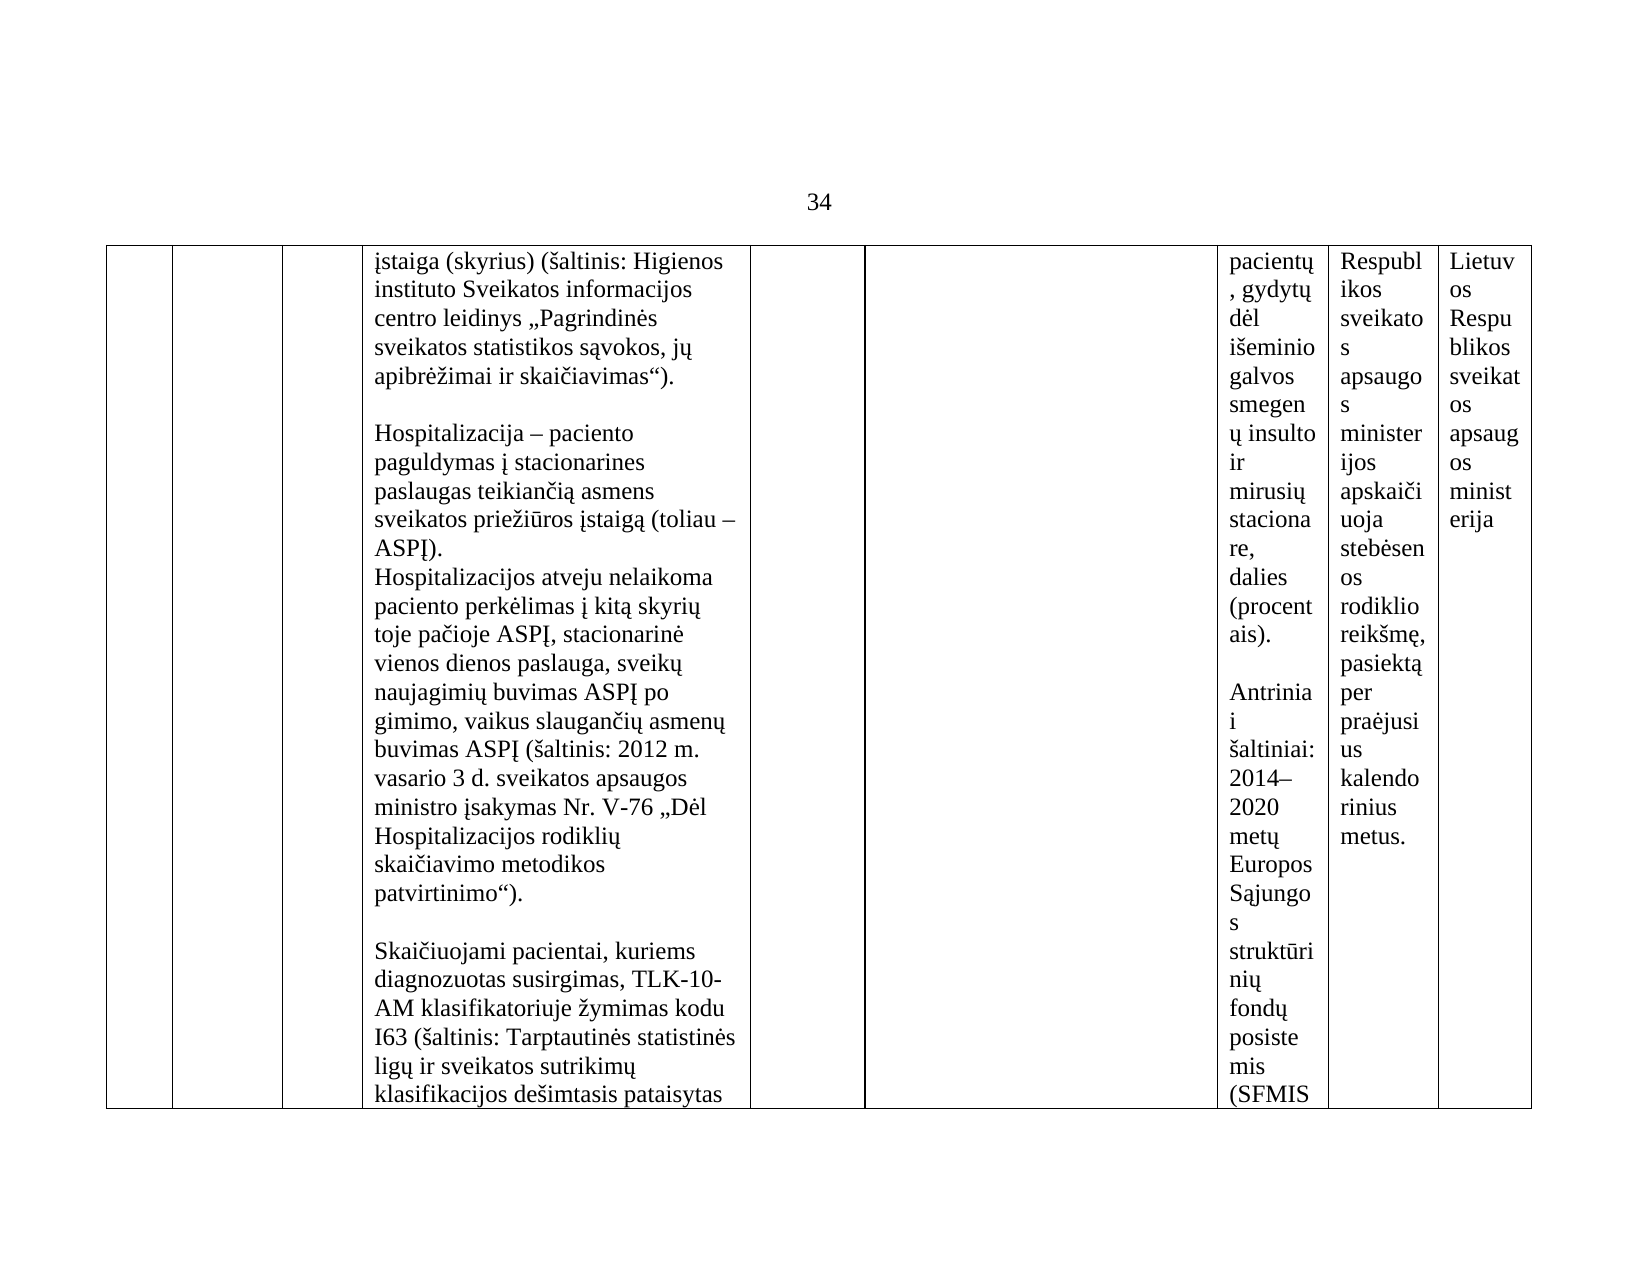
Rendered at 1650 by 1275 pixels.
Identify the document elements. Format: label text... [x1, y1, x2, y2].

table_cell [107, 246, 172, 1108]
table_cell pacientų, gydytų dėl išeminio galvos smegenų insulto ir mirusių stacionare, dalies (procentais). Antriniai šaltiniai: 2014–2020 metų Europos Sąjungos struktūrinių fondų posistemis (SFMIS [1218, 246, 1328, 1108]
table_cell [866, 246, 1217, 1108]
table_cell Lietuvos Respublikos sveikatos apsaugos ministerija [1439, 246, 1531, 1108]
table_cell [751, 246, 864, 1108]
table_cell [283, 246, 362, 1108]
table_cell [173, 246, 282, 1108]
table_cell Respublikos sveikatos apsaugos ministerijos apskaičiuoja stebėsenos rodiklio reikšmę, pasiektą per praėjusius kalendorinius metus. [1329, 246, 1438, 1108]
table_cell įstaiga (skyrius) (šaltinis: Higienos instituto Sveikatos informacijos centro leidinys „Pagrindinės sveikatos statistikos sąvokos, jų apibrėžimai ir skaičiavimas“). Hospitalizacija – paciento paguldymas į stacionarines paslaugas teikiančią asmens sveikatos priežiūros įstaigą (toliau – ASPĮ). Hospitalizacijos atveju nelaikoma paciento perkėlimas į kitą skyrių toje pačioje ASPĮ, stacionarinė vienos dienos paslauga, sveikų naujagimių buvimas ASPĮ po gimimo, vaikus slaugančių asmenų buvimas ASPĮ (šaltinis: 2012 m. vasario 3 d. sveikatos apsaugos ministro įsakymas Nr. V-76 „Dėl Hospitalizacijos rodiklių skaičiavimo metodikos patvirtinimo“). Skaičiuojami pacientai, kuriems diagnozuotas susirgimas, TLK-10-AM klasifikatoriuje žymimas kodu I63 (šaltinis: Tarptautinės statistinės ligų ir sveikatos sutrikimų klasifikacijos dešimtasis pataisytas [363, 246, 750, 1108]
